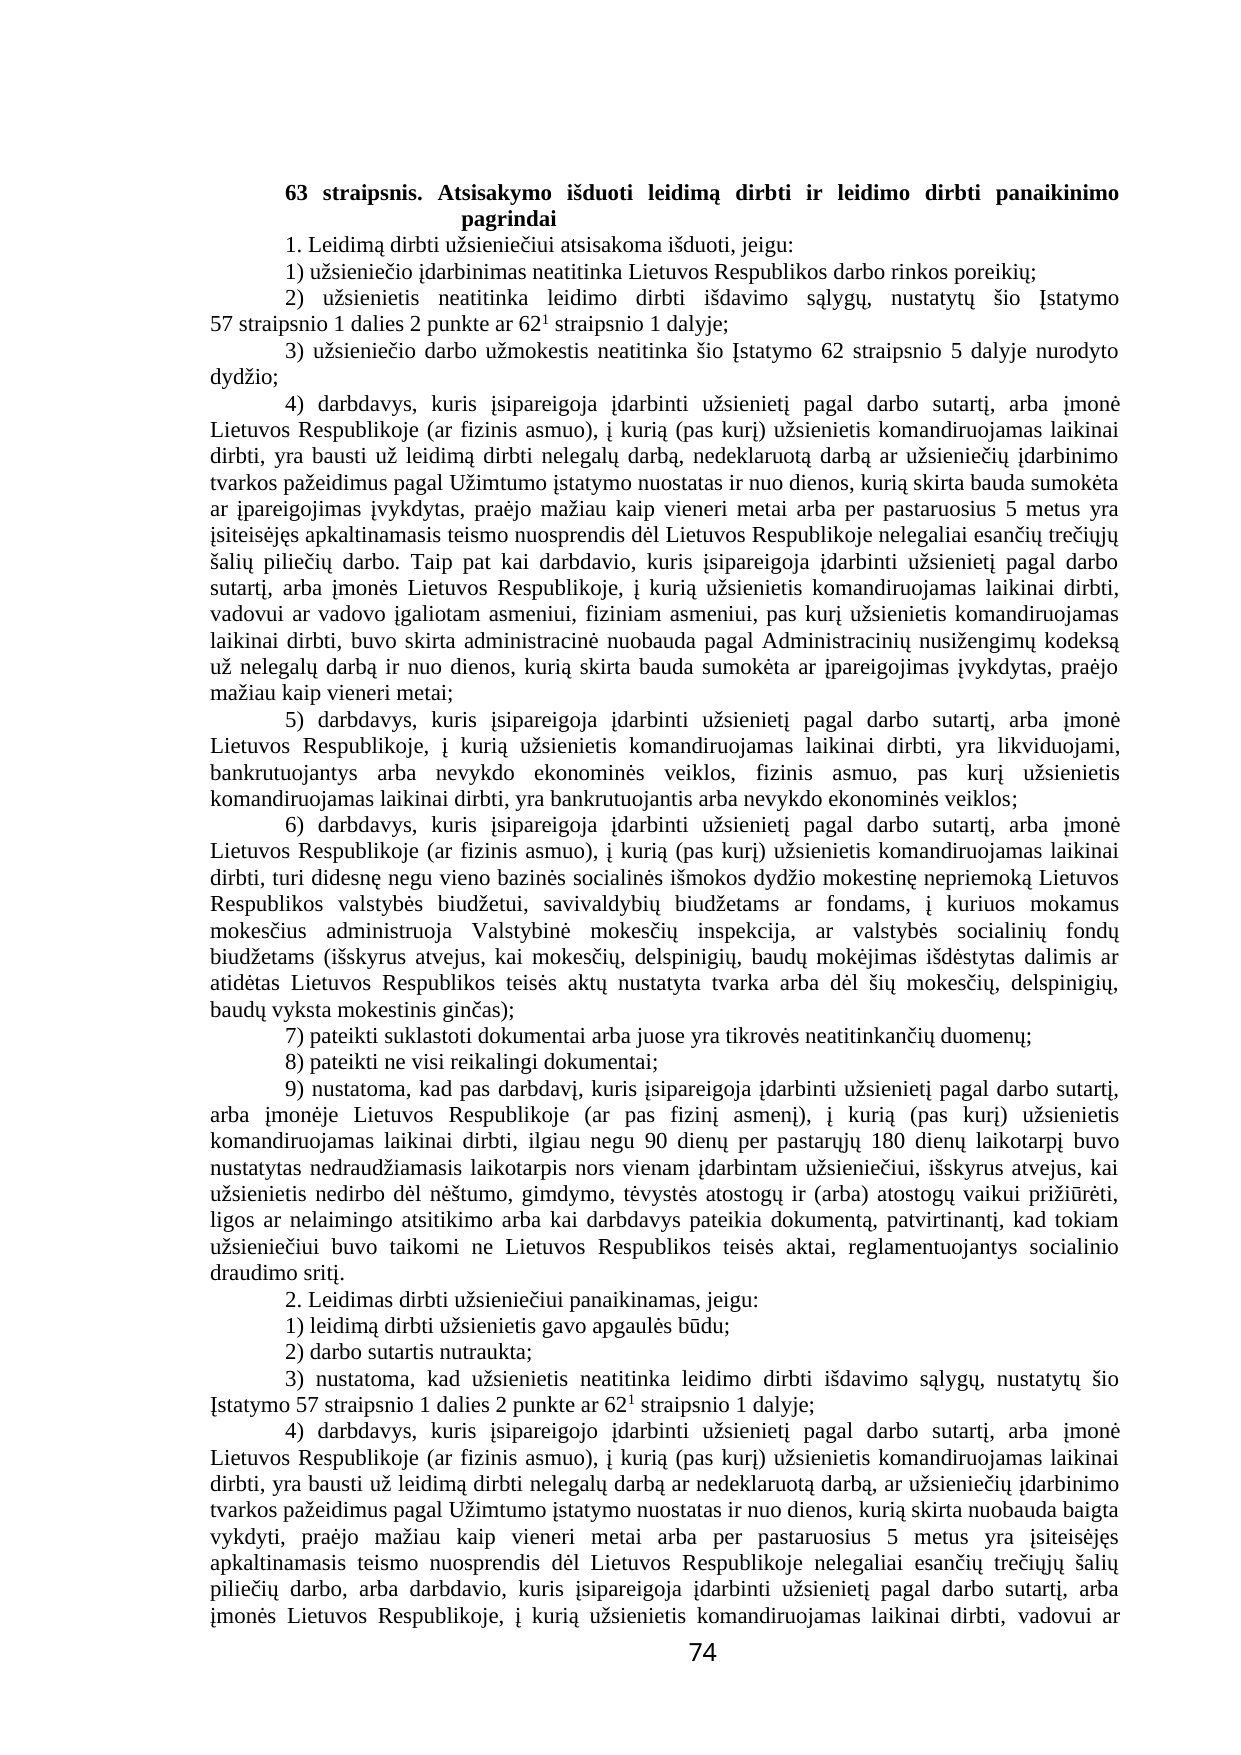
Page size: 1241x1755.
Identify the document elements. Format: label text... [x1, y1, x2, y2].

text 63 straipsnis. Atsisakymo išduoti leidimą dirbti ir leidimo dirbti panaikinimo pagrindai [285, 179, 1120, 231]
text 3) nustatoma, kad užsienietis neatitinka leidimo dirbti išdavimo sąlygų, nustatytų šio Įstatymo 57 straipsnio 1 dalies 2 punkte ar 621 straipsnio 1 dalyje; [210, 1365, 1120, 1417]
text 4) darbdavys, kuris įsipareigojo įdarbinti užsienietį pagal darbo sutartį, arba įmonė Lietuvos Respublikoje (ar fizinis asmuo), į kurią (pas kurį) užsienietis komandiruojamas laikinai dirbti, yra bausti už leidimą dirbti nelegalų darbą ar nedeklaruotą darbą, ar užsieniečių įdarbinimo tvarkos pažeidimus pagal Užimtumo įstatymo nuostatas ir nuo dienos, kurią skirta nuobauda baigta vykdyti, praėjo mažiau kaip vieneri metai arba per pastaruosius 5 metus yra įsiteisėjęs apkaltinamasis teismo nuosprendis dėl Lietuvos Respublikoje nelegaliai esančių trečiųjų šalių piliečių darbo, arba darbdavio, kuris įsipareigoja įdarbinti užsienietį pagal darbo sutartį, arba įmonės Lietuvos Respublikoje, į kurią užsienietis komandiruojamas laikinai dirbti, vadovui ar [210, 1417, 1120, 1628]
text 4) darbdavys, kuris įsipareigoja įdarbinti užsienietį pagal darbo sutartį, arba įmonė Lietuvos Respublikoje (ar fizinis asmuo), į kurią (pas kurį) užsienietis komandiruojamas laikinai dirbti, yra bausti už leidimą dirbti nelegalų darbą, nedeklaruotą darbą ar užsieniečių įdarbinimo tvarkos pažeidimus pagal Užimtumo įstatymo nuostatas ir nuo dienos, kurią skirta bauda sumokėta ar įpareigojimas įvykdytas, praėjo mažiau kaip vieneri metai arba per pastaruosius 5 metus yra įsiteisėjęs apkaltinamasis teismo nuosprendis dėl Lietuvos Respublikoje nelegaliai esančių trečiųjų šalių piliečių darbo. Taip pat kai darbdavio, kuris įsipareigoja įdarbinti užsienietį pagal darbo sutartį, arba įmonės Lietuvos Respublikoje, į kurią užsienietis komandiruojamas laikinai dirbti, vadovui ar vadovo įgaliotam asmeniui, fiziniam asmeniui, pas kurį užsienietis komandiruojamas laikinai dirbti, buvo skirta administracinė nuobauda pagal Administracinių nusižengimų kodeksą už nelegalų darbą ir nuo dienos, kurią skirta bauda sumokėta ar įpareigojimas įvykdytas, praėjo mažiau kaip vieneri metai; [210, 389, 1120, 706]
text 9) nustatoma, kad pas darbdavį, kuris įsipareigoja įdarbinti užsienietį pagal darbo sutartį, arba įmonėje Lietuvos Respublikoje (ar pas fizinį asmenį), į kurią (pas kurį) užsienietis komandiruojamas laikinai dirbti, ilgiau negu 90 dienų per pastarųjų 180 dienų laikotarpį buvo nustatytas nedraudžiamasis laikotarpis nors vienam įdarbintam užsieniečiui, išskyrus atvejus, kai užsienietis nedirbo dėl nėštumo, gimdymo, tėvystės atostogų ir (arba) atostogų vaikui prižiūrėti, ligos ar nelaimingo atsitikimo arba kai darbdavys pateikia dokumentą, patvirtinantį, kad tokiam užsieniečiui buvo taikomi ne Lietuvos Respublikos teisės aktai, reglamentuojantys socialinio draudimo sritį. [210, 1075, 1120, 1286]
text 1) užsieniečio įdarbinimas neatitinka Lietuvos Respublikos darbo rinkos poreikių; [210, 258, 1120, 284]
text 2) užsienietis neatitinka leidimo dirbti išdavimo sąlygų, nustatytų šio Įstatymo 57 straipsnio 1 dalies 2 punkte ar 621 straipsnio 1 dalyje; [210, 284, 1120, 337]
text 2. Leidimas dirbti užsieniečiui panaikinamas, jeigu: [210, 1286, 1120, 1312]
text 2) darbo sutartis nutraukta; [210, 1338, 1120, 1365]
text 8) pateikti ne visi reikalingi dokumentai; [210, 1048, 1120, 1075]
text 6) darbdavys, kuris įsipareigoja įdarbinti užsienietį pagal darbo sutartį, arba įmonė Lietuvos Respublikoje (ar fizinis asmuo), į kurią (pas kurį) užsienietis komandiruojamas laikinai dirbti, turi didesnę negu vieno bazinės socialinės išmokos dydžio mokestinę nepriemoką Lietuvos Respublikos valstybės biudžetui, savivaldybių biudžetams ar fondams, į kuriuos mokamus mokesčius administruoja Valstybinė mokesčių inspekcija, ar valstybės socialinių fondų biudžetams (išskyrus atvejus, kai mokesčių, delspinigių, baudų mokėjimas išdėstytas dalimis ar atidėtas Lietuvos Respublikos teisės aktų nustatyta tvarka arba dėl šių mokesčių, delspinigių, baudų vyksta mokestinis ginčas); [210, 811, 1120, 1022]
text 1) leidimą dirbti užsienietis gavo apgaulės būdu; [210, 1312, 1120, 1338]
text 1. Leidimą dirbti užsieniečiui atsisakoma išduoti, jeigu: [210, 231, 1120, 258]
text 7) pateikti suklastoti dokumentai arba juose yra tikrovės neatitinkančių duomenų; [210, 1022, 1120, 1048]
text 5) darbdavys, kuris įsipareigoja įdarbinti užsienietį pagal darbo sutartį, arba įmonė Lietuvos Respublikoje, į kurią užsienietis komandiruojamas laikinai dirbti, yra likviduojami, bankrutuojantys arba nevykdo ekonominės veiklos, fizinis asmuo, pas kurį užsienietis komandiruojamas laikinai dirbti, yra bankrutuojantis arba nevykdo ekonominės veiklos; [210, 706, 1120, 811]
text 3) užsieniečio darbo užmokestis neatitinka šio Įstatymo 62 straipsnio 5 dalyje nurodyto dydžio; [210, 337, 1120, 389]
